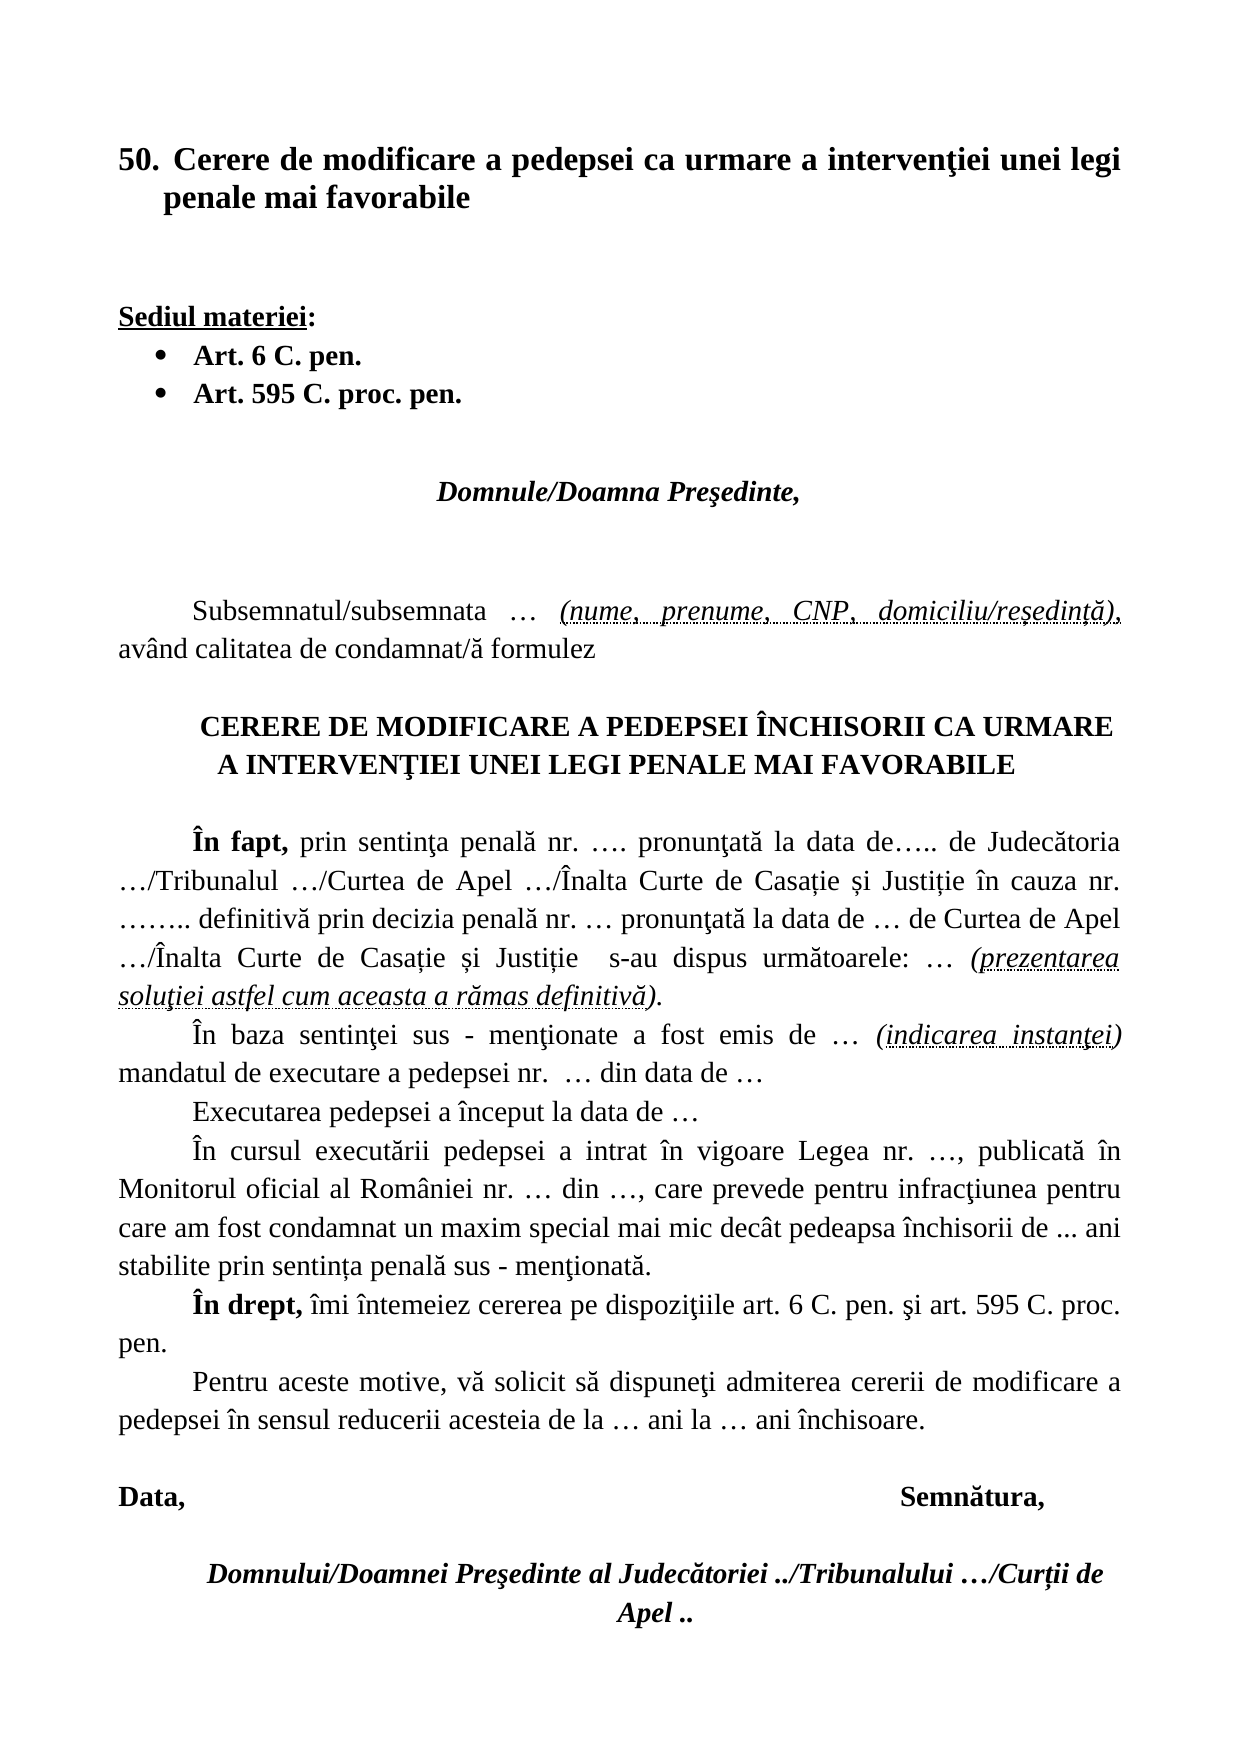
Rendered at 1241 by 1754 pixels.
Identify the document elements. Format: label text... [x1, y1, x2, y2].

subtitle 50. Cerere de modificare a pedepsei ca urmare a intervenţiei unei legi penale mai favorabile [118, 139, 1122, 216]
text Subsemnatul/subsemnata … (nume, prenume, CNP, domiciliu/reședință), având calitatea de condamnat/ă formulez [118, 593, 1122, 665]
list Art. 595 C. proc. pen. [156, 376, 1122, 410]
text În drept, îmi întemeiez cererea pe dispoziţiile art. 6 C. pen. şi art. 595 C. proc. pen. [118, 1287, 1122, 1359]
text În fapt, prin sentinţa penală nr. …. pronunţată la data de….. de Judecătoria …/Tribunalul …/Curtea de Apel …/Înalta Curte de Casație și Justiție în cauza nr. …….. definitivă prin decizia penală nr. … pronunţată la data de … de Curtea de Apel …/Înalta Curte de Casație și Justiție s-au dispus următoarele: … (prezentarea soluţiei astfel cum aceasta a rămas definitivă). [118, 824, 1122, 1012]
list Art. 6 C. pen. [156, 338, 1122, 371]
text Data, Semnătura, [118, 1479, 1122, 1513]
text În cursul executării pedepsei a intrat în vigoare Legea nr. …, publicată în Monitorul oficial al României nr. … din …, care prevede pentru infracţiunea pentru care am fost condamnat un maxim special mai mic decât pedeapsa închisorii de ... ani stabilite prin sentința penală sus - menţionată. [118, 1133, 1122, 1282]
text Domnului/Doamnei Preşedinte al Judecătoriei ../Tribunalului …/Curții de Apel .. [192, 1557, 1122, 1629]
text Sediul materiei: [118, 299, 1122, 333]
text Domnule/Doamna Preşedinte, [118, 474, 1122, 508]
text Pentru aceste motive, vă solicit să dispuneţi admiterea cererii de modificare a pedepsei în sensul reducerii acesteia de la … ani la … ani închisoare. [118, 1364, 1122, 1436]
text În baza sentinţei sus - menţionate a fost emis de … (indicarea instanţei) mandatul de executare a pedepsei nr. … din data de … [118, 1017, 1122, 1089]
text CERERE DE MODIFICARE A PEDEPSEI ÎNCHISORII CA URMARE A INTERVENŢIEI UNEI LEGI PENALE MAI FAVORABILE [118, 709, 1122, 781]
text Executarea pedepsei a început la data de … [118, 1094, 1122, 1128]
